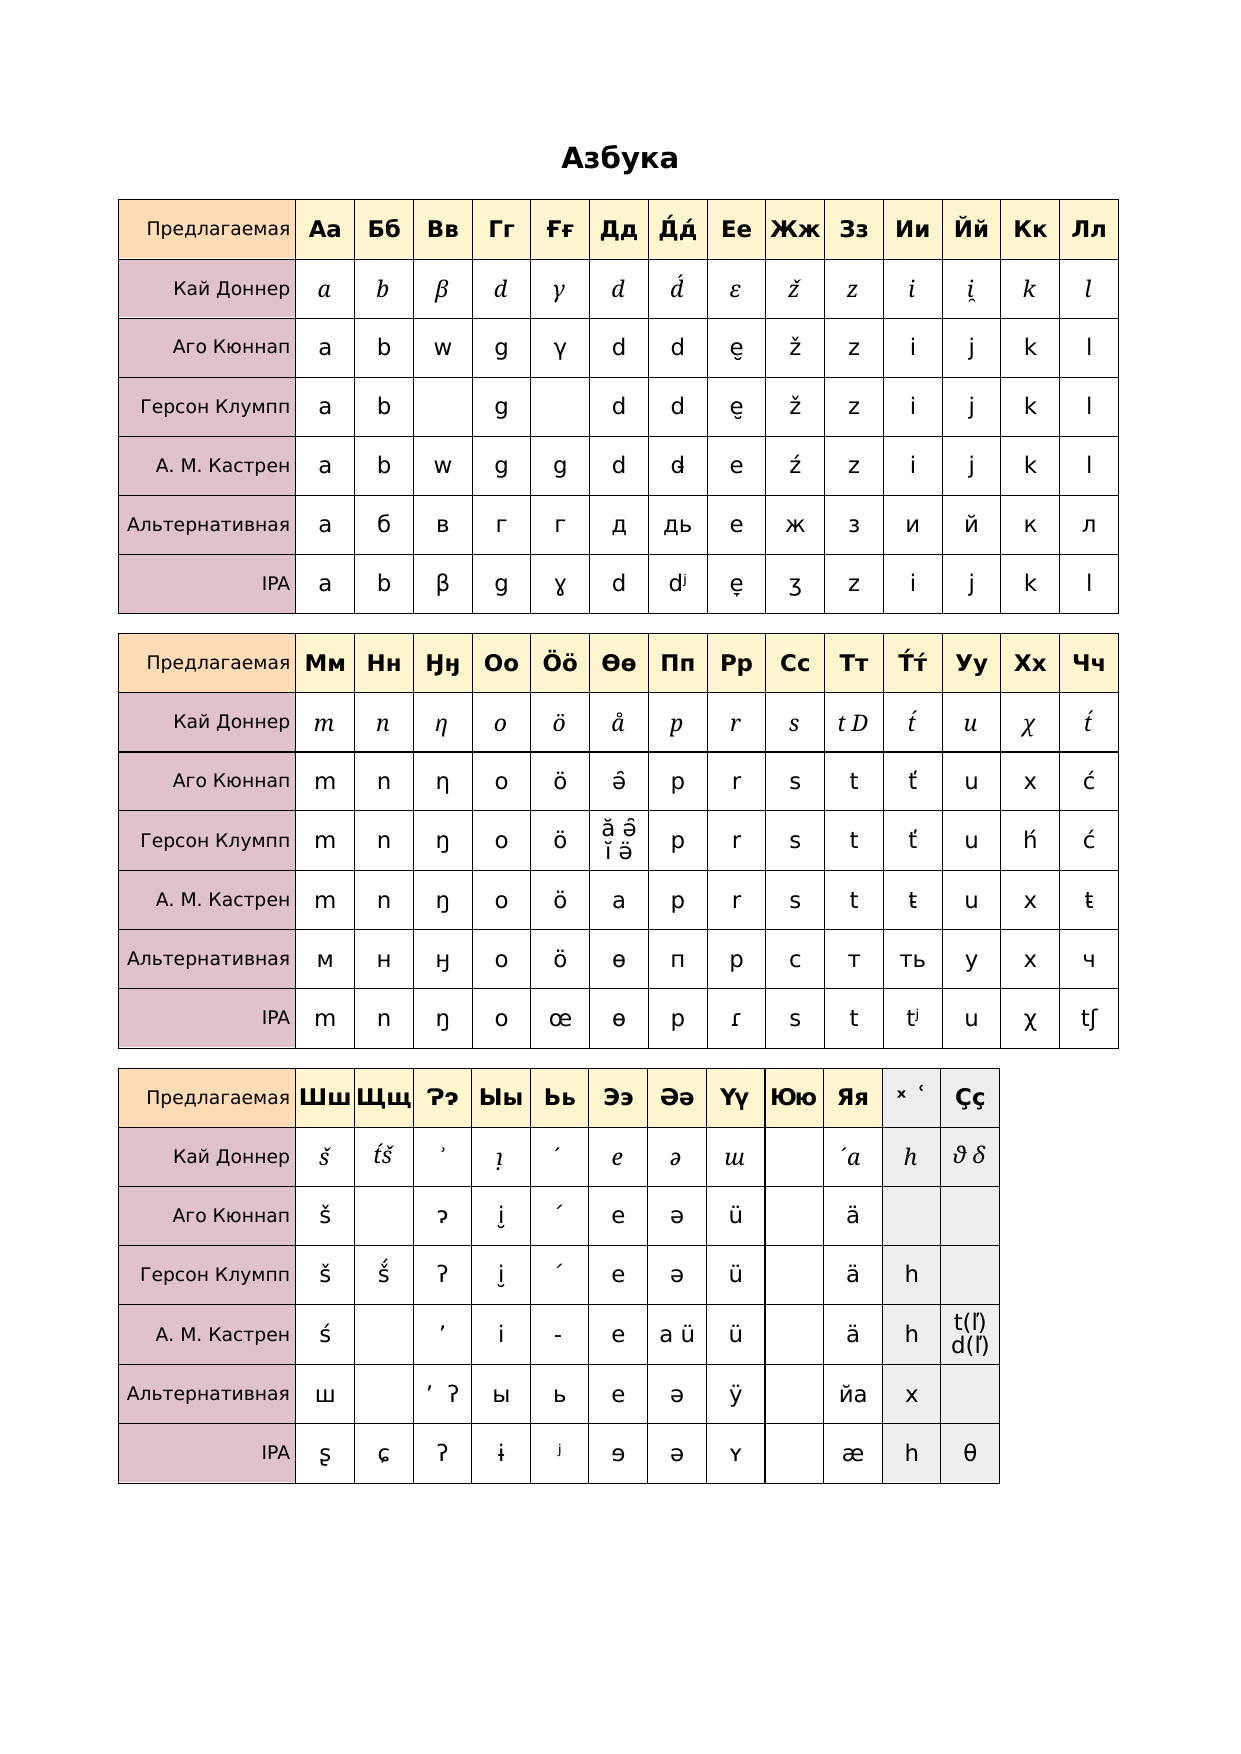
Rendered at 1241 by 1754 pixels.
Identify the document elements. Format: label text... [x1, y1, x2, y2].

table_cell d [590, 260, 648, 317]
table_cell b [355, 319, 413, 377]
table_cell u [943, 989, 1000, 1047]
table_cell ы [472, 1365, 530, 1423]
table_header [1058, 1068, 1117, 1127]
table_header Яя [824, 1069, 882, 1127]
table_cell t D [825, 693, 883, 751]
table_cell и [884, 496, 942, 554]
table_cell χ [1001, 693, 1059, 751]
table_cell k [1001, 319, 1059, 377]
table_cell [766, 1305, 823, 1364]
table_cell ш [707, 1128, 764, 1186]
table_cell ʒ [766, 555, 824, 613]
table_cell m [296, 811, 354, 870]
table_cell u [943, 693, 1000, 751]
table_cell j [943, 378, 1000, 436]
table_cell [1058, 1127, 1117, 1186]
table_cell ǝ [648, 1128, 706, 1186]
table_cell z [825, 555, 883, 613]
table_cell ž [766, 319, 824, 377]
subtitle Азбука [118, 142, 1122, 176]
table_cell d [590, 555, 648, 613]
table_cell т [825, 930, 883, 988]
table_cell ś [296, 1305, 354, 1364]
table_cell ʔ [414, 1246, 471, 1304]
table_cell ш [296, 1365, 354, 1423]
table_cell t́ [884, 693, 942, 751]
table_cell i̮ [472, 1187, 530, 1245]
table_cell w [414, 319, 472, 377]
table_cell ʼ ʔ [414, 1365, 471, 1423]
table_cell o [473, 753, 530, 810]
table_cell ǝ [648, 1246, 706, 1304]
table_cell h [883, 1128, 940, 1186]
table_cell æ [824, 1424, 882, 1482]
table_cell h [883, 1246, 940, 1304]
table_header Әә [648, 1069, 706, 1127]
table_cell i̯ [943, 260, 1000, 317]
table_cell i [884, 260, 942, 317]
table_header Ӧӧ [531, 634, 589, 692]
table_header Пп [649, 634, 707, 692]
table_cell u [943, 753, 1000, 810]
table_cell a [590, 871, 648, 929]
table_cell [766, 1424, 823, 1482]
table_cell g [473, 319, 530, 377]
table_cell i [884, 555, 942, 613]
table_cell [355, 1365, 413, 1423]
table_header Ии [884, 200, 942, 258]
table_cell х [1001, 930, 1059, 988]
table_header Ғғ [531, 200, 589, 258]
table_cell d [649, 319, 707, 377]
table_cell z [825, 437, 883, 495]
table_cell е [589, 1365, 647, 1423]
table_header Хх [1001, 634, 1059, 692]
table_cell e [589, 1305, 647, 1364]
table_cell г [531, 496, 589, 554]
table_cell β [414, 260, 472, 317]
table_cell š́ [355, 1246, 413, 1304]
table_cell d [649, 378, 707, 436]
table_cell ť [884, 811, 942, 870]
table_cell b [355, 260, 413, 317]
table_cell j [943, 555, 1000, 613]
table_cell ƞ [414, 753, 472, 810]
table_header Уу [943, 634, 1000, 692]
table_cell t [825, 989, 883, 1047]
table_cell ť [884, 753, 942, 810]
table_header Зз [825, 200, 883, 258]
table_cell β [414, 555, 472, 613]
table_cell p [649, 871, 707, 929]
table_cell k [1001, 555, 1059, 613]
table_header Ҫҫ [941, 1069, 999, 1127]
table_cell a [296, 555, 354, 613]
table_cell x [1001, 871, 1059, 929]
table_cell å [590, 693, 648, 751]
table_cell o [473, 989, 530, 1047]
table_cell e [708, 437, 765, 495]
table_cell t̵ [884, 871, 942, 929]
table_cell dʲ [649, 555, 707, 613]
table_cell p [649, 811, 707, 870]
table_cell ü [707, 1305, 764, 1364]
table_cell о [473, 693, 530, 751]
table_cell g [531, 437, 589, 495]
table_cell ü [707, 1187, 764, 1245]
table_cell a [296, 437, 354, 495]
table_cell g [473, 555, 530, 613]
table_cell d [590, 437, 648, 495]
table_cell ӱ [707, 1365, 764, 1423]
table_header Кк [1001, 200, 1059, 258]
table_header Ыы [472, 1069, 530, 1127]
table_cell ž [766, 260, 824, 317]
table_cell а [296, 260, 354, 317]
table_header Ээ [589, 1069, 647, 1127]
table_cell e [589, 1128, 647, 1186]
table_cell e̮ [708, 378, 765, 436]
table_cell ть [884, 930, 942, 988]
table_cell [1000, 1304, 1058, 1364]
table_cell ɕ [355, 1424, 413, 1482]
table_cell l [1060, 260, 1118, 317]
table_cell [1000, 1127, 1058, 1186]
table_cell p [649, 693, 707, 751]
table_cell [531, 378, 589, 436]
table_cell ́ [531, 1187, 588, 1245]
table_cell м [296, 930, 354, 988]
table_cell [883, 1187, 940, 1245]
table_cell [1000, 1186, 1058, 1245]
table_cell i [884, 378, 942, 436]
table_cell ʼ [414, 1305, 471, 1364]
table_cell t́š [355, 1128, 413, 1186]
table_cell ɂ [414, 1187, 471, 1245]
table_cell t́ [1060, 693, 1118, 751]
table_cell Герсон Клумпп [119, 1246, 295, 1304]
table_cell t̵ [1060, 871, 1118, 929]
table_cell ь [531, 1365, 588, 1423]
table_cell œ [531, 989, 589, 1047]
table_header Мм [296, 634, 354, 692]
table_cell ́ [531, 1246, 588, 1304]
table_cell Герсон Клумпп [119, 811, 295, 870]
table_cell a ü [648, 1305, 706, 1364]
table_header Жж [766, 200, 824, 258]
table_cell А. М. Кастрен [119, 437, 295, 495]
table_cell [941, 1246, 999, 1304]
table_cell ź [766, 437, 824, 495]
table_cell k [1001, 437, 1059, 495]
table_cell tʲ [884, 989, 942, 1047]
table_cell θ [941, 1424, 999, 1482]
table_cell ä [824, 1305, 882, 1364]
table_cell š [296, 1128, 354, 1186]
table_header Д́д́ [649, 200, 707, 258]
table_cell h́ [1001, 811, 1059, 870]
table_cell ö [531, 930, 589, 988]
table_cell ö [531, 871, 589, 929]
table_cell [941, 1365, 999, 1423]
table_cell h [883, 1424, 940, 1482]
table_cell [355, 1305, 413, 1364]
table_cell g [473, 437, 530, 495]
table_cell k [1001, 260, 1059, 317]
table_header Бб [355, 200, 413, 258]
table_cell m [296, 753, 354, 810]
table_cell ü [707, 1246, 764, 1304]
table_cell t(l̕) d(l̕) [941, 1305, 999, 1364]
table_header Ɂɂ [414, 1069, 471, 1127]
table_cell [355, 1187, 413, 1245]
table_cell b [355, 378, 413, 436]
table_header Чч [1060, 634, 1118, 692]
table_cell r [708, 811, 765, 870]
table_cell γ [531, 260, 589, 317]
table_cell дь [649, 496, 707, 554]
table_cell ö [531, 811, 589, 870]
table_cell [1000, 1364, 1058, 1423]
table_cell n [355, 753, 413, 810]
table_header Т́т́ [884, 634, 942, 692]
table_cell у [943, 930, 1000, 988]
table_cell А. М. Кастрен [119, 871, 295, 929]
table_cell ́ [531, 1128, 588, 1186]
table_cell Аго Кюннап [119, 319, 295, 377]
table_cell s [766, 693, 824, 751]
table_cell [414, 378, 472, 436]
table_cell Герсон Клумпп [119, 378, 295, 436]
table_header Йй [943, 200, 1000, 258]
table_cell ʂ [296, 1424, 354, 1482]
table_cell u [943, 811, 1000, 870]
table_header Ӈӈ [414, 634, 472, 692]
table_cell ᴉ [472, 1128, 530, 1186]
table_cell ɾ [708, 989, 765, 1047]
table_cell ɘ [589, 1424, 647, 1482]
table_cell [1000, 1245, 1058, 1304]
table_header Өө [590, 634, 648, 692]
table_cell Кай Доннер [119, 693, 295, 751]
table_cell Аго Кюннап [119, 1187, 295, 1245]
table_cell r [708, 871, 765, 929]
table_cell t [825, 753, 883, 810]
table_cell Кай Доннер [119, 1128, 295, 1186]
table_cell в [414, 496, 472, 554]
table_header Юю [766, 1069, 823, 1127]
table_cell ă ǝ̑ ĭ ə̈ [590, 811, 648, 870]
table_cell [766, 1365, 823, 1423]
table_cell ʔ [414, 1424, 471, 1482]
table_cell ʲ [531, 1424, 588, 1482]
table_cell х [883, 1365, 940, 1423]
table_cell ɵ [590, 989, 648, 1047]
table_cell ǝ̑ [590, 753, 648, 810]
table_cell u [943, 871, 1000, 929]
table_cell ž [766, 378, 824, 436]
table_cell m [296, 871, 354, 929]
table_cell ŋ [414, 871, 472, 929]
table_header Щщ [355, 1069, 413, 1127]
table_cell k [1001, 378, 1059, 436]
table_cell н [355, 930, 413, 988]
table_cell o [473, 811, 530, 870]
table_cell [1058, 1304, 1117, 1364]
table_cell Альтернативная [119, 930, 295, 988]
table_cell IPA [119, 1424, 295, 1482]
table_cell [1000, 1423, 1058, 1482]
table_header Нн [355, 634, 413, 692]
table_cell IPA [119, 989, 295, 1047]
table_header Рр [708, 634, 765, 692]
table_cell ä [824, 1246, 882, 1304]
table_cell ε [708, 260, 765, 317]
table_cell йа [824, 1365, 882, 1423]
table_cell [766, 1246, 823, 1304]
table_cell j [943, 319, 1000, 377]
table_cell д [590, 496, 648, 554]
table_header Предлагаемая [119, 200, 295, 258]
table_cell ж [766, 496, 824, 554]
table_cell m [296, 693, 354, 751]
table_cell ч [1060, 930, 1118, 988]
table_cell d̵ [649, 437, 707, 495]
table_cell e [589, 1246, 647, 1304]
table_cell ö [531, 753, 589, 810]
table_cell n [355, 989, 413, 1047]
table_cell t [825, 811, 883, 870]
table_cell γ [531, 319, 589, 377]
table_cell i [884, 319, 942, 377]
table_cell А. М. Кастрен [119, 1305, 295, 1364]
table_cell с [766, 930, 824, 988]
table_cell [766, 1187, 823, 1245]
table_cell ä [824, 1187, 882, 1245]
table_cell j [943, 437, 1000, 495]
table_cell b [355, 555, 413, 613]
table_cell Альтернативная [119, 496, 295, 554]
table_cell r [708, 753, 765, 810]
table_header Дд [590, 200, 648, 258]
table_header Аа [296, 200, 354, 258]
table_cell ̵ [531, 1305, 588, 1364]
table_header ˣ ͑ [883, 1069, 940, 1127]
table_cell z [825, 378, 883, 436]
table_cell o [473, 871, 530, 929]
table_cell p [649, 753, 707, 810]
table_cell d́ [649, 260, 707, 317]
table_cell i [884, 437, 942, 495]
table_cell [1058, 1245, 1117, 1304]
table_cell Кай Доннер [119, 260, 295, 317]
table_cell n [355, 871, 413, 929]
table_cell s [766, 811, 824, 870]
table_header Предлагаемая [119, 1069, 295, 1127]
table_cell š [296, 1246, 354, 1304]
table_cell ǝ [648, 1365, 706, 1423]
table_cell к [1001, 496, 1059, 554]
table_cell r [708, 693, 765, 751]
table_header Вв [414, 200, 472, 258]
table_cell m [296, 989, 354, 1047]
table_cell g [473, 378, 530, 436]
table_cell ć [1060, 811, 1118, 870]
table_header Ьь [531, 1069, 588, 1127]
table_cell š [296, 1187, 354, 1245]
table_cell ϑ δ [941, 1128, 999, 1186]
table_cell d [590, 319, 648, 377]
table_cell l [1060, 555, 1118, 613]
table_cell ć [1060, 753, 1118, 810]
table_cell [1058, 1423, 1117, 1482]
table_cell л [1060, 496, 1118, 554]
table_cell x [1001, 753, 1059, 810]
table_cell ɣ [531, 555, 589, 613]
table_cell ǝ [648, 1187, 706, 1245]
table_cell χ [1001, 989, 1059, 1047]
table_cell ŋ [414, 811, 472, 870]
table_cell ƞ [414, 693, 472, 751]
table_cell й [943, 496, 1000, 554]
table_cell s [766, 753, 824, 810]
table_cell Альтернативная [119, 1365, 295, 1423]
table_cell [1058, 1186, 1117, 1245]
table_cell IPA [119, 555, 295, 613]
table_cell ə [648, 1424, 706, 1482]
table_cell a [296, 319, 354, 377]
table_cell i̮ [472, 1246, 530, 1304]
table_cell б [355, 496, 413, 554]
table_cell ʏ [707, 1424, 764, 1482]
table_cell s [766, 989, 824, 1047]
table_cell n [355, 811, 413, 870]
table_cell п [649, 930, 707, 988]
table_cell о [473, 930, 530, 988]
table_header Лл [1060, 200, 1118, 258]
table_header Үү [707, 1069, 764, 1127]
table_cell e̞ [708, 555, 765, 613]
table_cell [941, 1187, 999, 1245]
table_cell l [1060, 437, 1118, 495]
table_cell h [883, 1305, 940, 1364]
table_cell ʾ [414, 1128, 471, 1186]
table_header Сс [766, 634, 824, 692]
table_cell t [825, 871, 883, 929]
table_cell p [649, 989, 707, 1047]
table_header Ее [708, 200, 765, 258]
table_cell ŋ [414, 989, 472, 1047]
table_header Гг [473, 200, 530, 258]
table_cell l [1060, 319, 1118, 377]
table_cell з [825, 496, 883, 554]
table_cell w [414, 437, 472, 495]
table_cell р [708, 930, 765, 988]
table_cell ɨ [472, 1424, 530, 1482]
table_cell z [825, 319, 883, 377]
table_cell i [472, 1305, 530, 1364]
table_header Предлагаемая [119, 634, 295, 692]
table_cell e̮ [708, 319, 765, 377]
table_cell ́а [824, 1128, 882, 1186]
table_header Тт [825, 634, 883, 692]
table_cell е [708, 496, 765, 554]
table_cell n [355, 693, 413, 751]
table_cell ө [590, 930, 648, 988]
table_cell a [296, 378, 354, 436]
table_cell e [589, 1187, 647, 1245]
table_cell b [355, 437, 413, 495]
table_cell а [296, 496, 354, 554]
table_cell Аго Кюннап [119, 753, 295, 810]
table_cell tʃ [1060, 989, 1118, 1047]
table_cell l [1060, 378, 1118, 436]
table_header [1000, 1068, 1058, 1127]
table_cell ӈ [414, 930, 472, 988]
table_cell г [473, 496, 530, 554]
table_cell ö [531, 693, 589, 751]
table_header Шш [296, 1069, 354, 1127]
table_cell d [590, 378, 648, 436]
table_cell s [766, 871, 824, 929]
table_cell z [825, 260, 883, 317]
table_cell d [473, 260, 530, 317]
table_header Оо [473, 634, 530, 692]
table_cell [1058, 1364, 1117, 1423]
table_cell [766, 1128, 823, 1186]
